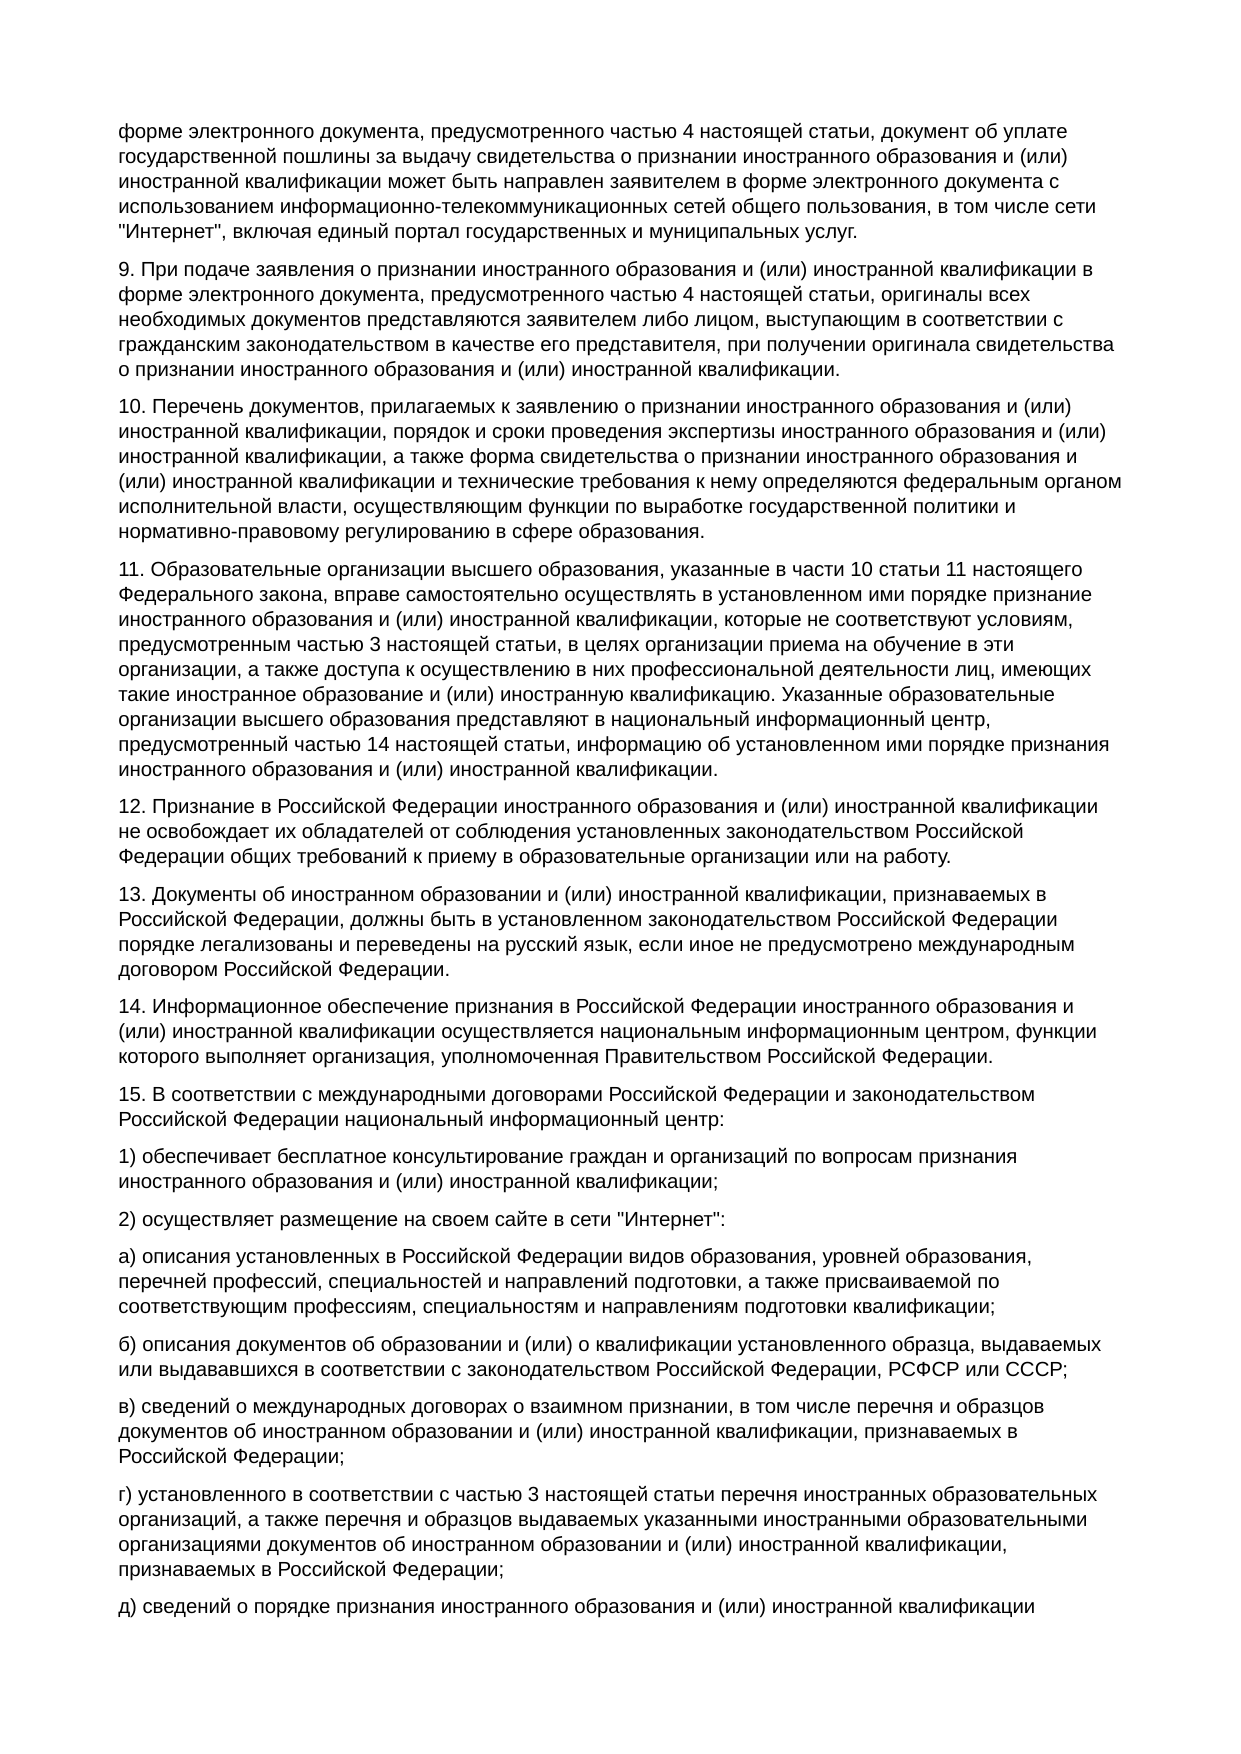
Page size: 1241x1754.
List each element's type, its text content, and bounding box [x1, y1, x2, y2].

text 14. Информационное обеспечение признания в Российской Федерации иностранного образования и (или) иностранной квалификации осуществляется национальным информационным центром, функции которого выполняет организация, уполномоченная Правительством Российской Федерации. [118, 993, 1122, 1068]
text 10. Перечень документов, прилагаемых к заявлению о признании иностранного образования и (или) иностранной квалификации, порядок и сроки проведения экспертизы иностранного образования и (или) иностранной квалификации, а также форма свидетельства о признании иностранного образования и (или) иностранной квалификации и технические требования к нему определяются федеральным органом исполнительной власти, осуществляющим функции по выработке государственной политики и нормативно-правовому регулированию в сфере образования. [118, 393, 1122, 543]
text 15. В соответствии с международными договорами Российской Федерации и законодательством Российской Федерации национальный информационный центр: [118, 1081, 1122, 1131]
text 12. Признание в Российской Федерации иностранного образования и (или) иностранной квалификации не освобождает их обладателей от соблюдения установленных законодательством Российской Федерации общих требований к приему в образовательные организации или на работу. [118, 793, 1122, 868]
text 9. При подаче заявления о признании иностранного образования и (или) иностранной квалификации в форме электронного документа, предусмотренного частью 4 настоящей статьи, оригиналы всех необходимых документов представляются заявителем либо лицом, выступающим в соответствии с гражданским законодательством в качестве его представителя, при получении оригинала свидетельства о признании иностранного образования и (или) иностранной квалификации. [118, 256, 1122, 381]
text д) сведений о порядке признания иностранного образования и (или) иностранной квалификации [118, 1593, 1122, 1618]
text 1) обеспечивает бесплатное консультирование граждан и организаций по вопросам признания иностранного образования и (или) иностранной квалификации; [118, 1143, 1122, 1193]
text 11. Образовательные организации высшего образования, указанные в части 10 статьи 11 настоящего Федерального закона, вправе самостоятельно осуществлять в установленном ими порядке признание иностранного образования и (или) иностранной квалификации, которые не соответствуют условиям, предусмотренным частью 3 настоящей статьи, в целях организации приема на обучение в эти организации, а также доступа к осуществлению в них профессиональной деятельности лиц, имеющих такие иностранное образование и (или) иностранную квалификацию. Указанные образовательные организации высшего образования представляют в национальный информационный центр, предусмотренный частью 14 настоящей статьи, информацию об установленном ими порядке признания иностранного образования и (или) иностранной квалификации. [118, 556, 1122, 781]
text форме электронного документа, предусмотренного частью 4 настоящей статьи, документ об уплате государственной пошлины за выдачу свидетельства о признании иностранного образования и (или) иностранной квалификации может быть направлен заявителем в форме электронного документа с использованием информационно-телекоммуникационных сетей общего пользования, в том числе сети "Интернет", включая единый портал государственных и муниципальных услуг. [118, 118, 1122, 243]
text 2) осуществляет размещение на своем сайте в сети "Интернет": [118, 1206, 1122, 1231]
text б) описания документов об образовании и (или) о квалификации установленного образца, выдаваемых или выдававшихся в соответствии с законодательством Российской Федерации, РСФСР или СССР; [118, 1331, 1122, 1381]
text а) описания установленных в Российской Федерации видов образования, уровней образования, перечней профессий, специальностей и направлений подготовки, а также присваиваемой по соответствующим профессиям, специальностям и направлениям подготовки квалификации; [118, 1243, 1122, 1318]
text г) установленного в соответствии с частью 3 настоящей статьи перечня иностранных образовательных организаций, а также перечня и образцов выдаваемых указанными иностранными образовательными организациями документов об иностранном образовании и (или) иностранной квалификации, признаваемых в Российской Федерации; [118, 1481, 1122, 1581]
text в) сведений о международных договорах о взаимном признании, в том числе перечня и образцов документов об иностранном образовании и (или) иностранной квалификации, признаваемых в Российской Федерации; [118, 1393, 1122, 1468]
text 13. Документы об иностранном образовании и (или) иностранной квалификации, признаваемых в Российской Федерации, должны быть в установленном законодательством Российской Федерации порядке легализованы и переведены на русский язык, если иное не предусмотрено международным договором Российской Федерации. [118, 881, 1122, 981]
